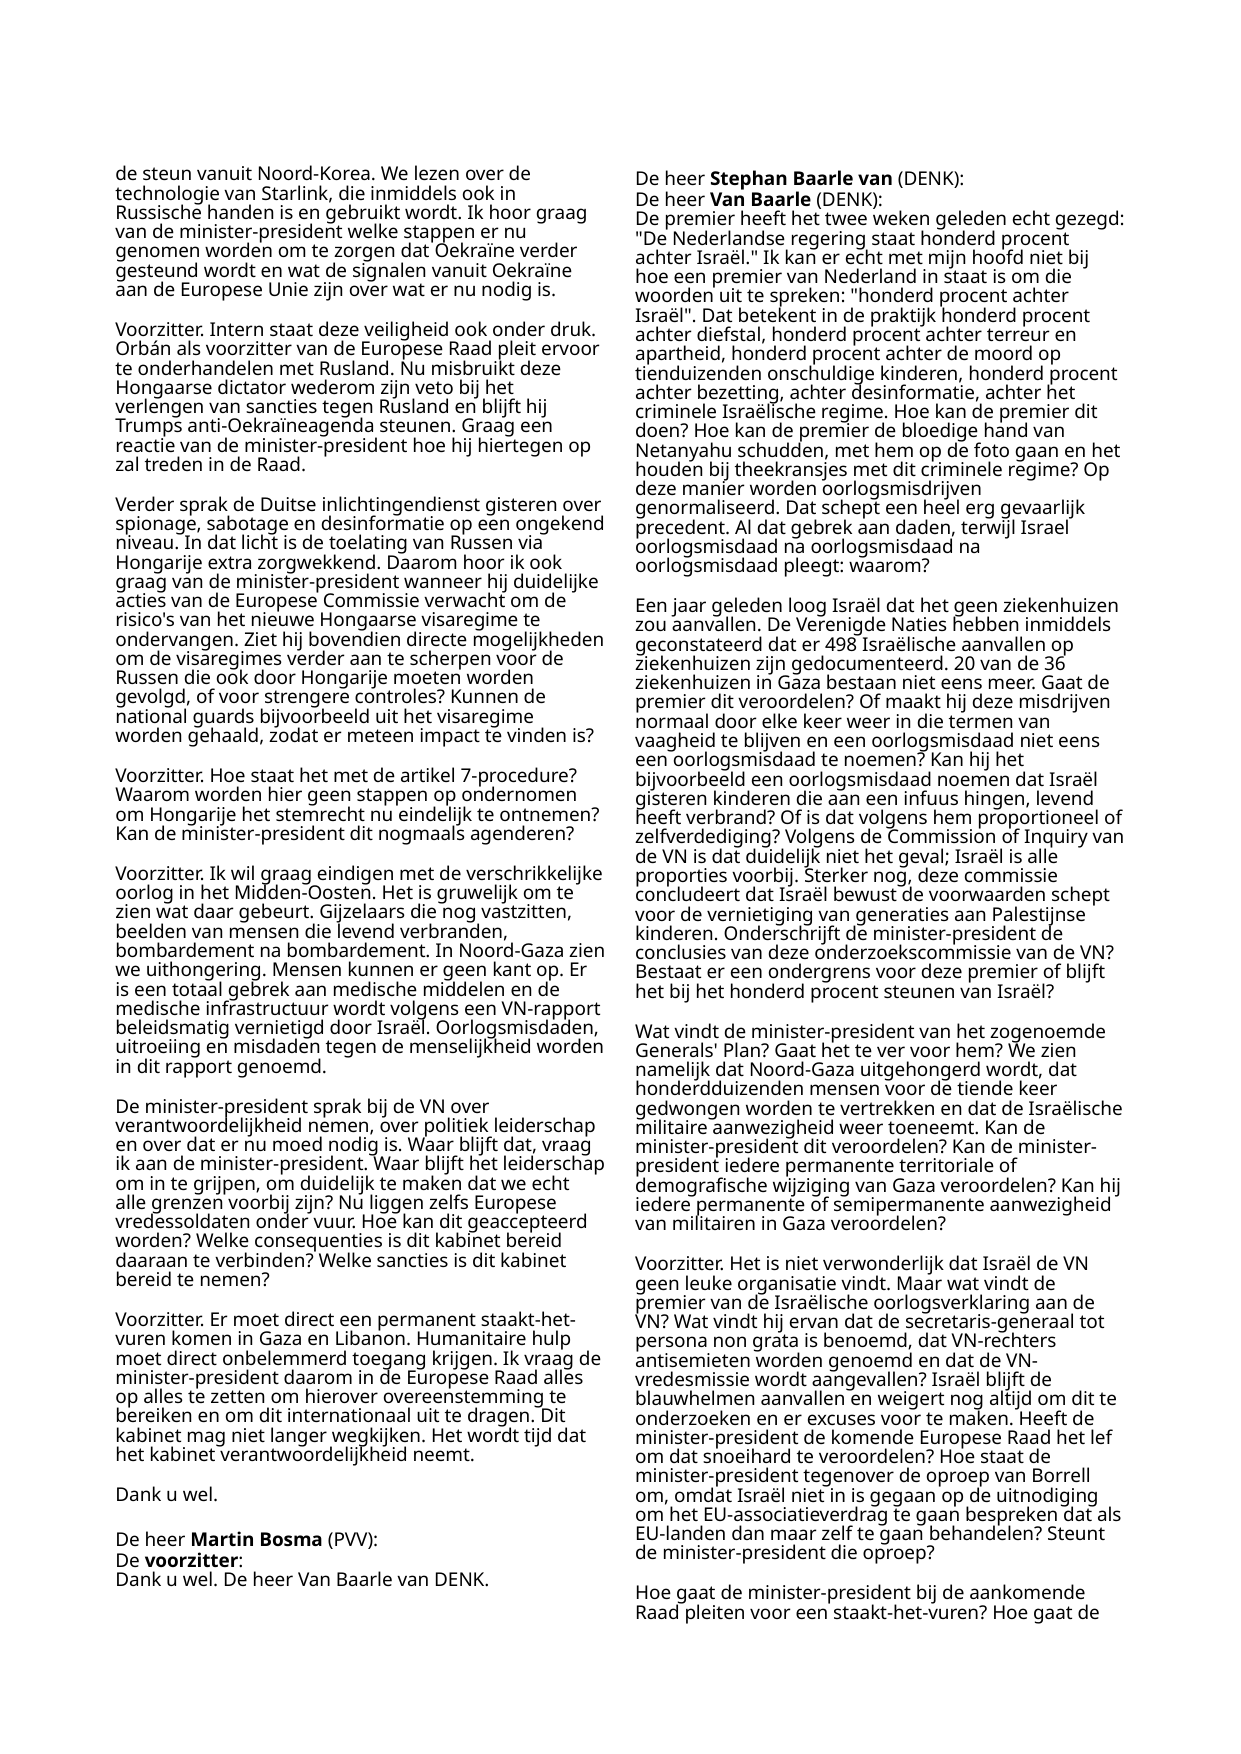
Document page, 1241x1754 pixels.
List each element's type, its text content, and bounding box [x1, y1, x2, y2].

text Een jaar geleden loog Israël dat het geen ziekenhuizen zou aanvallen. De Verenigde Naties hebben inmiddels geconstateerd dat er 498 Israëlische aanvallen op ziekenhuizen zijn gedocumenteerd. 20 van de 36 ziekenhuizen in Gaza bestaan niet eens meer. Gaat de premier dit veroordelen? Of maakt hij deze misdrijven normaal door elke keer weer in die termen van vaagheid te blijven en een oorlogsmisdaad niet eens een oorlogsmisdaad te noemen? Kan hij het bijvoorbeeld een oorlogsmisdaad noemen dat Israël gisteren kinderen die aan een infuus hingen, levend heeft verbrand? Of is dat volgens hem proportioneel of zelfverdediging? Volgens de Commission of Inquiry van de VN is dat duidelijk niet het geval; Israël is alle proporties voorbij. Sterker nog, deze commissie concludeert dat Israël bewust de voorwaarden schept voor de vernietiging van generaties aan Palestijnse kinderen. Onderschrijft de minister-president de conclusies van deze onderzoekscommissie van de VN? Bestaat er een ondergrens voor deze premier of blijft het bij het honderd procent steunen van Israël? [635, 597, 1125, 1002]
text Wat vindt de minister-president van het zogenoemde Generals' Plan? Gaat het te ver voor hem? We zien namelijk dat Noord-Gaza uitgehongerd wordt, dat honderdduizenden mensen voor de tiende keer gedwongen worden te vertrekken en dat de Israëlische militaire aanwezigheid weer toeneemt. Kan de minister-president dit veroordelen? Kan de minister-president iedere permanente territoriale of demografische wijziging van Gaza veroordelen? Kan hij iedere permanente of semipermanente aanwezigheid van militairen in Gaza veroordelen? [635, 1023, 1125, 1234]
text De heer Martin Bosma (PVV): [115, 1526, 605, 1552]
text De minister-president sprak bij de VN over verantwoordelijkheid nemen, over politiek leiderschap en over dat er nu moed nodig is. Waar blijft dat, vraag ik aan de minister-president. Waar blijft het leiderschap om in te grijpen, om duidelijk te maken dat we echt alle grenzen voorbij zijn? Nu liggen zelfs Europese vredessoldaten onder vuur. Hoe kan dit geaccepteerd worden? Welke consequenties is dit kabinet bereid daaraan te verbinden? Welke sancties is dit kabinet bereid te nemen? [115, 1098, 605, 1290]
text Voorzitter. Hoe staat het met de artikel 7-procedure? Waarom worden hier geen stappen op ondernomen om Hongarije het stemrecht nu eindelijk te ontnemen? Kan de minister-president dit nogmaals agenderen? [115, 767, 605, 844]
text Dank u wel. De heer Van Baarle van DENK. [115, 1571, 605, 1590]
text Verder sprak de Duitse inlichtingendienst gisteren over spionage, sabotage en desinformatie op een ongekend niveau. In dat licht is de toelating van Russen via Hongarije extra zorgwekkend. Daarom hoor ik ook graag van de minister-president wanneer hij duidelijke acties van de Europese Commissie verwacht om de risico's van het nieuwe Hongaarse visaregime te ondervangen. Ziet hij bovendien directe mogelijkheden om de visaregimes verder aan te scherpen voor de Russen die ook door Hongarije moeten worden gevolgd, of voor strengere controles? Kunnen de national guards bijvoorbeeld uit het visaregime worden gehaald, zodat er meteen impact te vinden is? [115, 496, 605, 746]
text De heer Stephan Baarle van (DENK): [635, 165, 1125, 191]
text Voorzitter. Ik wil graag eindigen met de verschrikkelijke oorlog in het Midden-Oosten. Het is gruwelijk om te zien wat daar gebeurt. Gijzelaars die nog vastzitten, beelden van mensen die levend verbranden, bombardement na bombardement. In Noord-Gaza zien we uithongering. Mensen kunnen er geen kant op. Er is een totaal gebrek aan medische middelen en de medische infrastructuur wordt volgens een VN-rapport beleidsmatig vernietigd door Israël. Oorlogsmisdaden, uitroeiing en misdaden tegen de menselijkheid worden in dit rapport genoemd. [115, 865, 605, 1077]
text Voorzitter. Er moet direct een permanent staakt-het-vuren komen in Gaza en Libanon. Humanitaire hulp moet direct onbelemmerd toegang krijgen. Ik vraag de minister-president daarom in de Europese Raad alles op alles te zetten om hierover overeenstemming te bereiken en om dit internationaal uit te dragen. Dit kabinet mag niet langer wegkijken. Het wordt tijd dat het kabinet verantwoordelijkheid neemt. [115, 1311, 605, 1465]
text Dank u wel. [115, 1486, 605, 1505]
text De voorzitter: [115, 1552, 605, 1571]
text Voorzitter. Intern staat deze veiligheid ook onder druk. Orbán als voorzitter van de Europese Raad pleit ervoor te onderhandelen met Rusland. Nu misbruikt deze Hongaarse dictator wederom zijn veto bij het verlengen van sancties tegen Rusland en blijft hij Trumps anti-Oekraïneagenda steunen. Graag een reactie van de minister-president hoe hij hiertegen op zal treden in de Raad. [115, 321, 605, 475]
text de steun vanuit Noord-Korea. We lezen over de technologie van Starlink, die inmiddels ook in Russische handen is en gebruikt wordt. Ik hoor graag van de minister-president welke stappen er nu genomen worden om te zorgen dat Oekraïne verder gesteund wordt en wat de signalen vanuit Oekraïne aan de Europese Unie zijn over wat er nu nodig is. [115, 165, 605, 300]
text De heer Van Baarle (DENK): [635, 191, 1125, 210]
text Hoe gaat de minister-president bij de aankomende Raad pleiten voor een staakt-het-vuren? Hoe gaat de [635, 1584, 1125, 1623]
text Voorzitter. Het is niet verwonderlijk dat Israël de VN geen leuke organisatie vindt. Maar wat vindt de premier van de Israëlische oorlogsverklaring aan de VN? Wat vindt hij ervan dat de secretaris-generaal tot persona non grata is benoemd, dat VN-rechters antisemieten worden genoemd en dat de VN-vredesmissie wordt aangevallen? Israël blijft de blauwhelmen aanvallen en weigert nog altijd om dit te onderzoeken en er excuses voor te maken. Heeft de minister-president de komende Europese Raad het lef om dat snoeihard te veroordelen? Hoe staat de minister-president tegenover de oproep van Borrell om, omdat Israël niet in is gegaan op de uitnodiging om het EU-associatieverdrag te gaan bespreken dat als EU-landen dan maar zelf te gaan behandelen? Steunt de minister-president die oproep? [635, 1255, 1125, 1564]
text De premier heeft het twee weken geleden echt gezegd: "De Nederlandse regering staat honderd procent achter Israël." Ik kan er echt met mijn hoofd niet bij hoe een premier van Nederland in staat is om die woorden uit te spreken: "honderd procent achter Israël". Dat betekent in de praktijk honderd procent achter diefstal, honderd procent achter terreur en apartheid, honderd procent achter de moord op tienduizenden onschuldige kinderen, honderd procent achter bezetting, achter desinformatie, achter het criminele Israëlische regime. Hoe kan de premier dit doen? Hoe kan de premier de bloedige hand van Netanyahu schudden, met hem op de foto gaan en het houden bij theekransjes met dit criminele regime? Op deze manier worden oorlogsmisdrijven genormaliseerd. Dat schept een heel erg gevaarlijk precedent. Al dat gebrek aan daden, terwijl Israel oorlogsmisdaad na oorlogsmisdaad na oorlogsmisdaad pleegt: waarom? [635, 210, 1125, 576]
